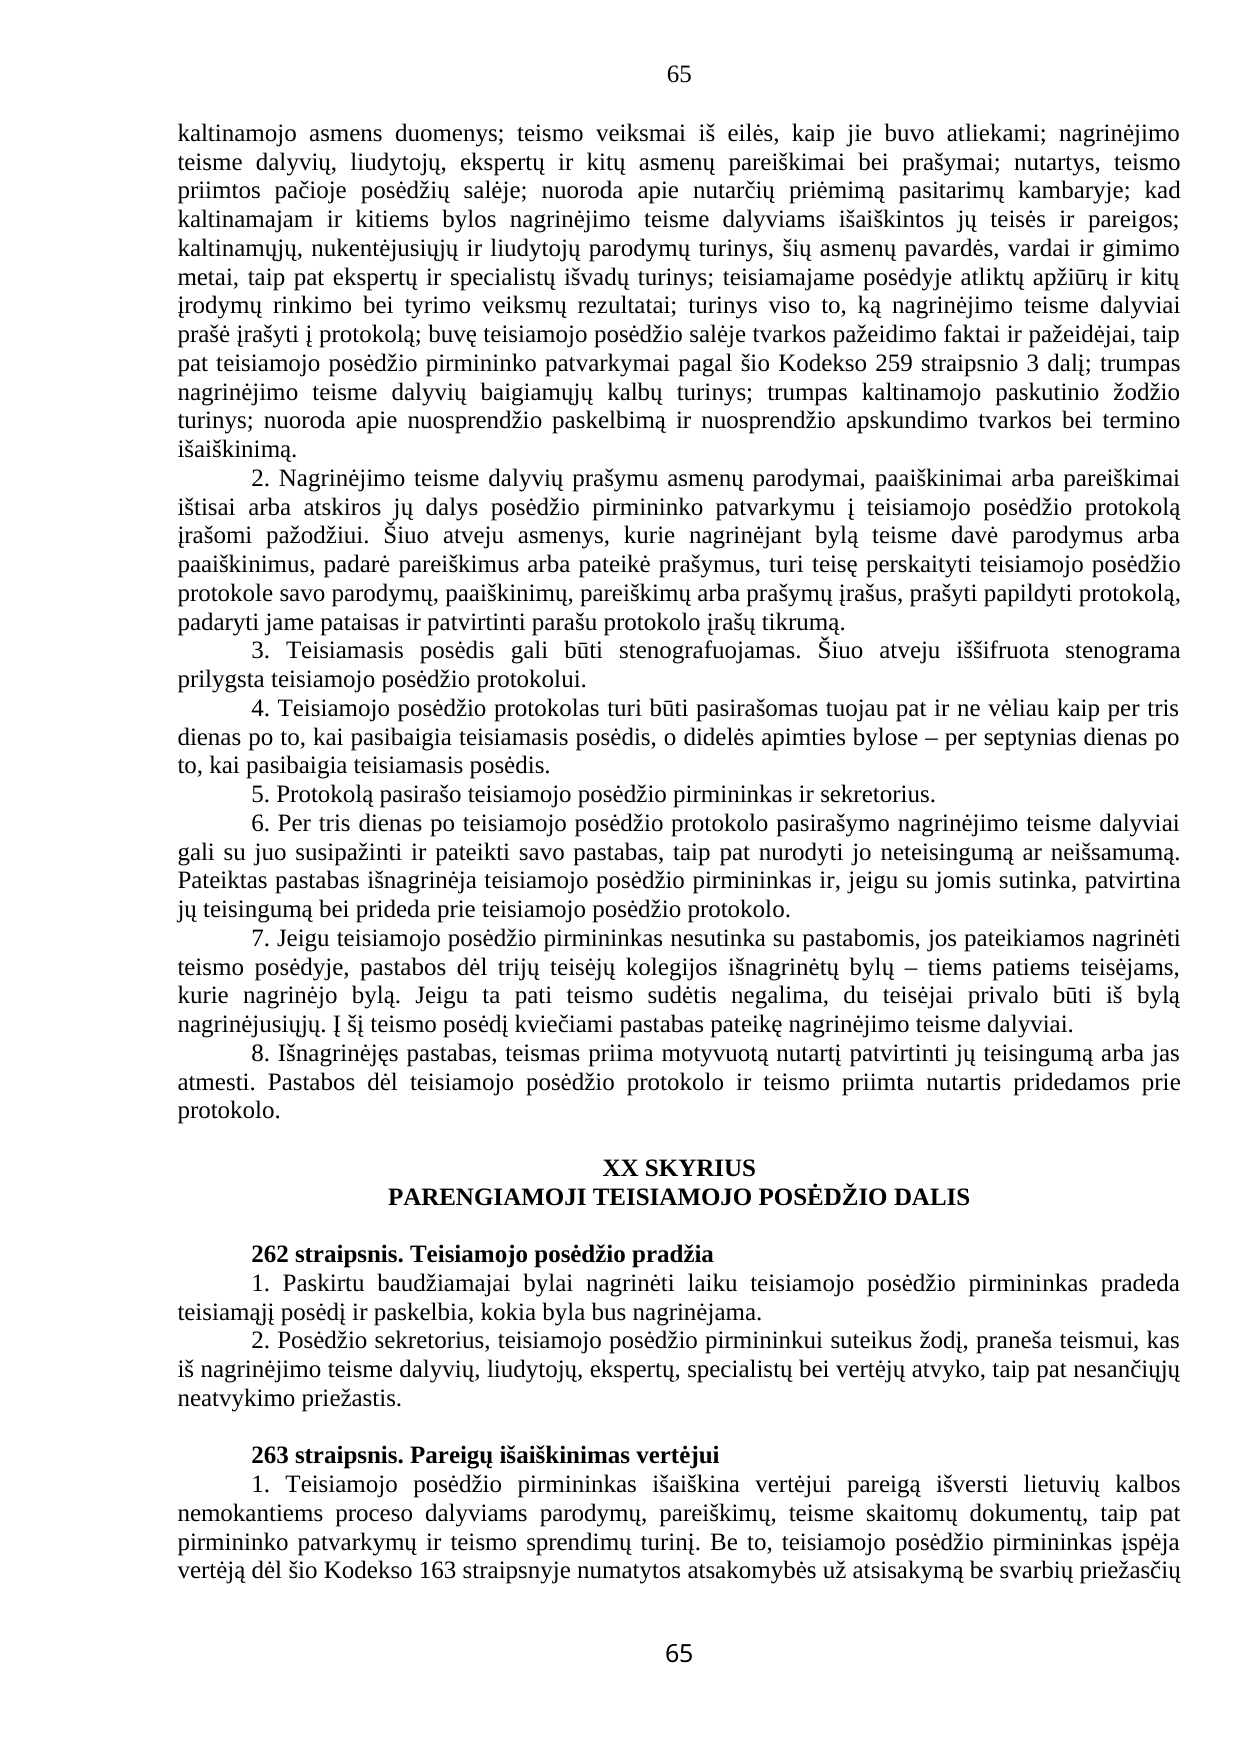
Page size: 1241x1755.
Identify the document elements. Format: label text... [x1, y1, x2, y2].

text 262 straipsnis. Teisiamojo posėdžio pradžia [177, 1239, 1181, 1268]
subtitle XX skyrius [177, 1153, 1181, 1182]
text 4. Teisiamojo posėdžio protokolas turi būti pasirašomas tuojau pat ir ne vėliau kaip per tris dienas po to, kai pasibaigia teisiamasis posėdis, o didelės apimties bylose – per septynias dienas po to, kai pasibaigia teisiamasis posėdis. [177, 693, 1181, 779]
text 2. Nagrinėjimo teisme dalyvių prašymu asmenų parodymai, paaiškinimai arba pareiškimai ištisai arba atskiros jų dalys posėdžio pirmininko patvarkymu į teisiamojo posėdžio protokolą įrašomi pažodžiui. Šiuo atveju asmenys, kurie nagrinėjant bylą teisme davė parodymus arba paaiškinimus, padarė pareiškimus arba pateikė prašymus, turi teisę perskaityti teisiamojo posėdžio protokole savo parodymų, paaiškinimų, pareiškimų arba prašymų įrašus, prašyti papildyti protokolą, padaryti jame pataisas ir patvirtinti parašu protokolo įrašų tikrumą. [177, 463, 1181, 636]
text 263 straipsnis. Pareigų išaiškinimas vertėjui [177, 1441, 1181, 1469]
text 7. Jeigu teisiamojo posėdžio pirmininkas nesutinka su pastabomis, jos pateikiamos nagrinėti teismo posėdyje, pastabos dėl trijų teisėjų kolegijos išnagrinėtų bylų – tiems patiems teisėjams, kurie nagrinėjo bylą. Jeigu ta pati teismo sudėtis negalima, du teisėjai privalo būti iš bylą nagrinėjusiųjų. Į šį teismo posėdį kviečiami pastabas pateikę nagrinėjimo teisme dalyviai. [177, 923, 1181, 1038]
text 1. Teisiamojo posėdžio pirmininkas išaiškina vertėjui pareigą išversti lietuvių kalbos nemokantiems proceso dalyviams parodymų, pareiškimų, teisme skaitomų dokumentų, taip pat pirmininko patvarkymų ir teismo sprendimų turinį. Be to, teisiamojo posėdžio pirmininkas įspėja vertėją dėl šio Kodekso 163 straipsnyje numatytos atsakomybės už atsisakymą be svarbių priežasčių [177, 1469, 1181, 1584]
text 8. Išnagrinėjęs pastabas, teismas priima motyvuotą nutartį patvirtinti jų teisingumą arba jas atmesti. Pastabos dėl teisiamojo posėdžio protokolo ir teismo priimta nutartis pridedamos prie protokolo. [177, 1038, 1181, 1124]
text 6. Per tris dienas po teisiamojo posėdžio protokolo pasirašymo nagrinėjimo teisme dalyviai gali su juo susipažinti ir pateikti savo pastabas, taip pat nurodyti jo neteisingumą ar neišsamumą. Pateiktas pastabas išnagrinėja teisiamojo posėdžio pirmininkas ir, jeigu su jomis sutinka, patvirtina jų teisingumą bei prideda prie teisiamojo posėdžio protokolo. [177, 808, 1181, 923]
text 1. Paskirtu baudžiamajai bylai nagrinėti laiku teisiamojo posėdžio pirmininkas pradeda teisiamąjį posėdį ir paskelbia, kokia byla bus nagrinėjama. [177, 1268, 1181, 1326]
text 3. Teisiamasis posėdis gali būti stenografuojamas. Šiuo atveju iššifruota stenograma prilygsta teisiamojo posėdžio protokolui. [177, 636, 1181, 693]
text Parengiamoji teisiamojo posėdžio dalis [177, 1182, 1181, 1211]
text 5. Protokolą pasirašo teisiamojo posėdžio pirmininkas ir sekretorius. [177, 779, 1181, 808]
text kaltinamojo asmens duomenys; teismo veiksmai iš eilės, kaip jie buvo atliekami; nagrinėjimo teisme dalyvių, liudytojų, ekspertų ir kitų asmenų pareiškimai bei prašymai; nutartys, teismo priimtos pačioje posėdžių salėje; nuoroda apie nutarčių priėmimą pasitarimų kambaryje; kad kaltinamajam ir kitiems bylos nagrinėjimo teisme dalyviams išaiškintos jų teisės ir pareigos; kaltinamųjų, nukentėjusiųjų ir liudytojų parodymų turinys, šių asmenų pavardės, vardai ir gimimo metai, taip pat ekspertų ir specialistų išvadų turinys; teisiamajame posėdyje atliktų apžiūrų ir kitų įrodymų rinkimo bei tyrimo veiksmų rezultatai; turinys viso to, ką nagrinėjimo teisme dalyviai prašė įrašyti į protokolą; buvę teisiamojo posėdžio salėje tvarkos pažeidimo faktai ir pažeidėjai, taip pat teisiamojo posėdžio pirmininko patvarkymai pagal šio Kodekso 259 straipsnio 3 dalį; trumpas nagrinėjimo teisme dalyvių baigiamųjų kalbų turinys; trumpas kaltinamojo paskutinio žodžio turinys; nuoroda apie nuosprendžio paskelbimą ir nuosprendžio apskundimo tvarkos bei termino išaiškinimą. [177, 118, 1181, 463]
text 2. Posėdžio sekretorius, teisiamojo posėdžio pirmininkui suteikus žodį, praneša teismui, kas iš nagrinėjimo teisme dalyvių, liudytojų, ekspertų, specialistų bei vertėjų atvyko, taip pat nesančiųjų neatvykimo priežastis. [177, 1326, 1181, 1412]
